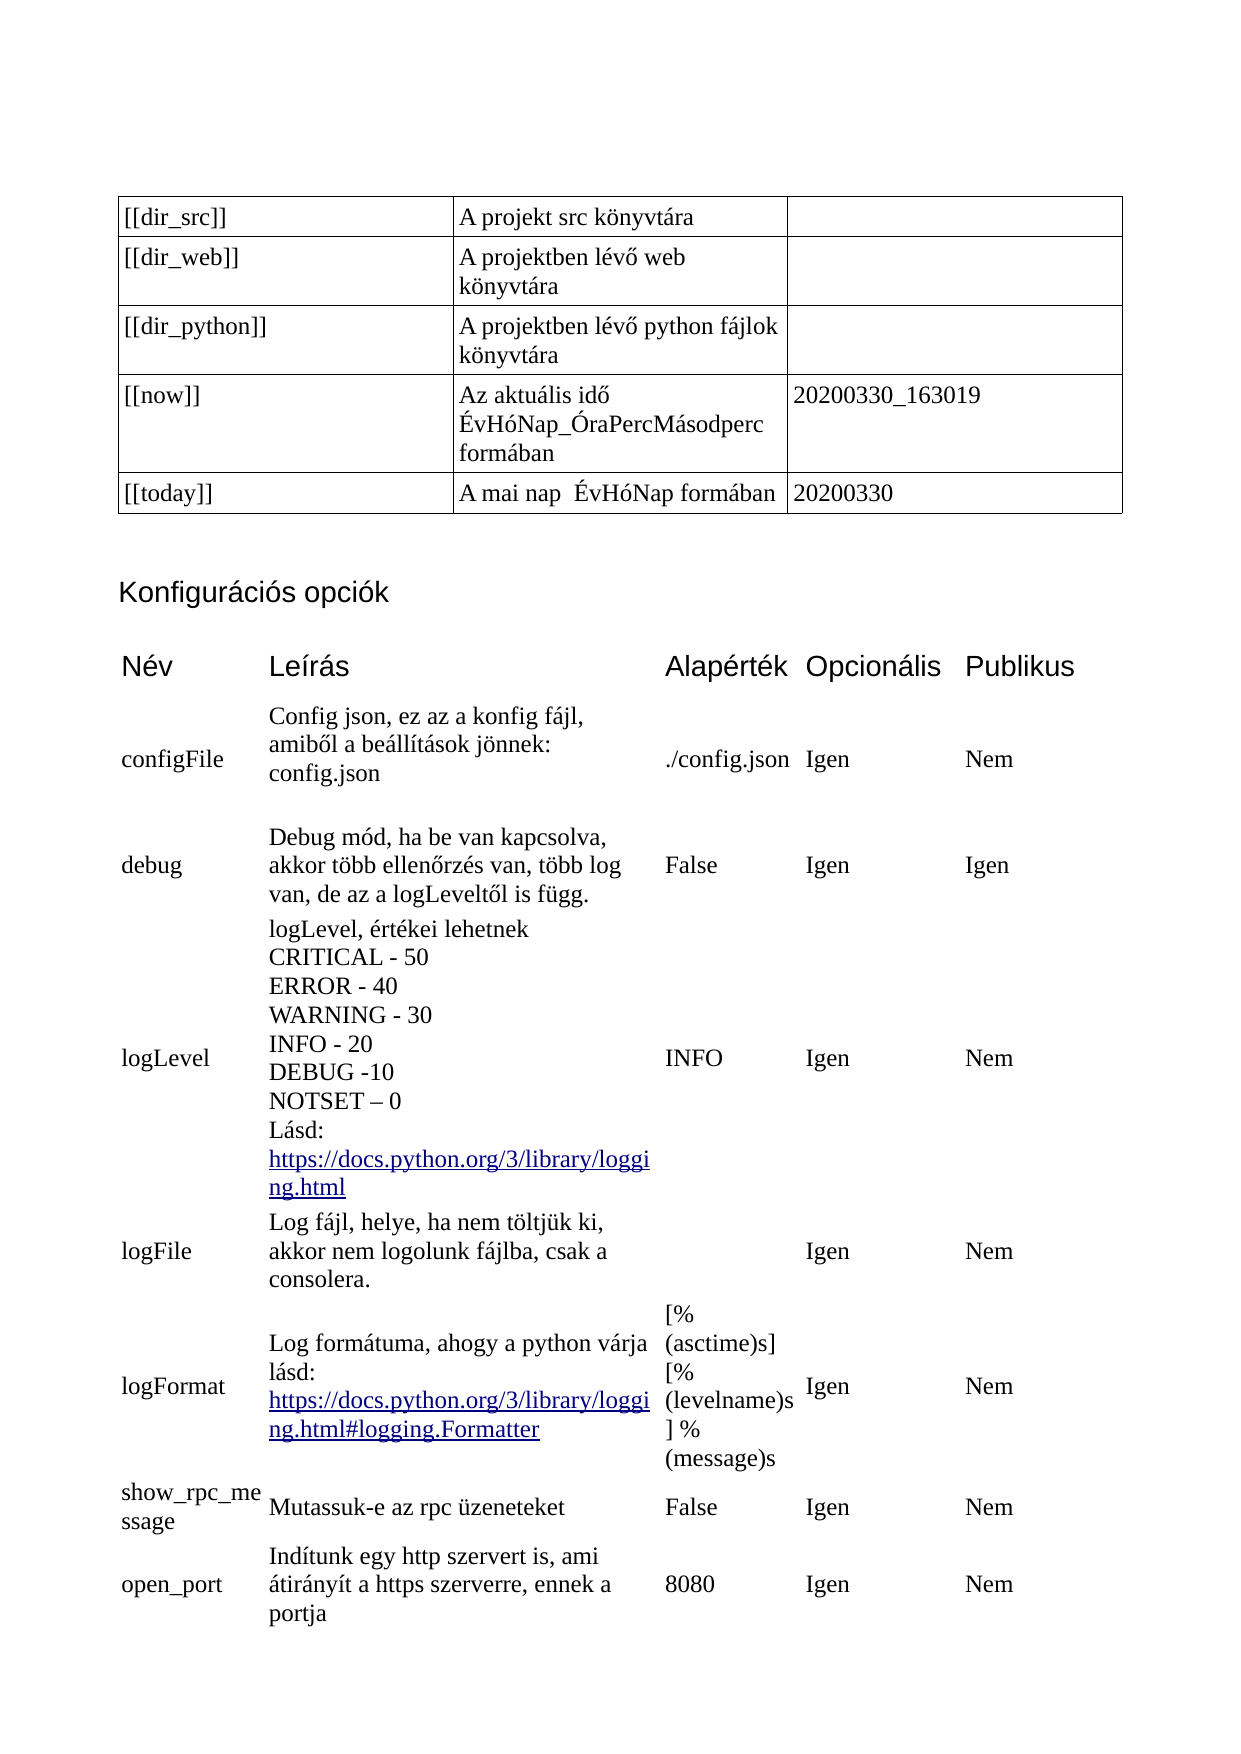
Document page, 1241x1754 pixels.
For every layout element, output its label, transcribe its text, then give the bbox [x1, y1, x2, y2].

table_cell Nem [962, 1204, 1123, 1296]
table_cell [788, 197, 1122, 236]
table_cell ./config.json [662, 698, 802, 819]
table_cell 20200330_163019 [788, 375, 1122, 472]
table_cell logLevel [118, 911, 266, 1204]
table_cell logLevel, értékei lehetnek CRITICAL - 50 ERROR - 40 WARNING - 30 INFO - 20 DEBUG -10 NOTSET – 0 Lásd: https://docs.python.org/3/library/logging.html [266, 911, 662, 1204]
table_cell False [662, 819, 802, 911]
table_cell open_port [118, 1538, 266, 1630]
table_cell [[today]] [119, 473, 453, 512]
table_cell A projekt src könyvtára [454, 197, 787, 236]
table_cell [[dir_python]] [119, 306, 453, 374]
table_cell logFormat [118, 1296, 266, 1474]
table_cell 8080 [662, 1538, 802, 1630]
subtitle Konfigurációs opciók [118, 575, 1122, 608]
table_cell Config json, ez az a konfig fájl, amiből a beállítások jönnek: config.json [266, 698, 662, 819]
table_cell Nem [962, 1538, 1123, 1630]
table_cell Debug mód, ha be van kapcsolva, akkor több ellenőrzés van, több log van, de az a logLeveltől is függ. [266, 819, 662, 911]
table_cell Igen [803, 1296, 962, 1474]
table_cell Az aktuális idő ÉvHóNap_ÓraPercMásodperc formában [454, 375, 787, 472]
table_cell Nem [962, 1296, 1123, 1474]
table_cell Indítunk egy http szervert is, ami átirányít a https szerverre, ennek a portja [266, 1538, 662, 1630]
table_cell Mutassuk-e az rpc üzeneteket [266, 1475, 662, 1538]
table_header Név [118, 621, 266, 698]
table_header Opcionális [803, 621, 962, 698]
table_cell Igen [803, 1538, 962, 1630]
table_cell Nem [962, 1475, 1123, 1538]
table_cell [662, 1204, 802, 1296]
table_cell 20200330 [788, 473, 1122, 512]
table_cell Nem [962, 911, 1123, 1204]
table_cell [[dir_src]] [119, 197, 453, 236]
table_header Alapérték [662, 621, 802, 698]
table_cell Igen [803, 1475, 962, 1538]
table_cell Nem [962, 698, 1123, 819]
table_cell Igen [803, 911, 962, 1204]
table_cell [%(asctime)s][%(levelname)s] %(message)s [662, 1296, 802, 1474]
table_cell A projektben lévő web könyvtára [454, 237, 787, 305]
table_cell [[dir_web]] [119, 237, 453, 305]
table_cell Igen [803, 819, 962, 911]
table_cell A projektben lévő python fájlok könyvtára [454, 306, 787, 374]
table_cell INFO [662, 911, 802, 1204]
table_header Publikus [962, 621, 1123, 698]
table_cell Igen [803, 1204, 962, 1296]
table_cell Log formátuma, ahogy a python várja lásd: https://docs.python.org/3/library/logging.html#logging.Formatter [266, 1296, 662, 1474]
table_header Leírás [266, 621, 662, 698]
table_cell Log fájl, helye, ha nem töltjük ki, akkor nem logolunk fájlba, csak a consolera. [266, 1204, 662, 1296]
table_cell logFile [118, 1204, 266, 1296]
table_cell Igen [962, 819, 1123, 911]
table_cell debug [118, 819, 266, 911]
table_cell False [662, 1475, 802, 1538]
table_cell [[now]] [119, 375, 453, 472]
table_cell [788, 306, 1122, 374]
table_cell [788, 237, 1122, 305]
table_cell Igen [803, 698, 962, 819]
table_cell show_rpc_message [118, 1475, 266, 1538]
table_cell configFile [118, 698, 266, 819]
table_cell A mai nap ÉvHóNap formában [454, 473, 787, 512]
